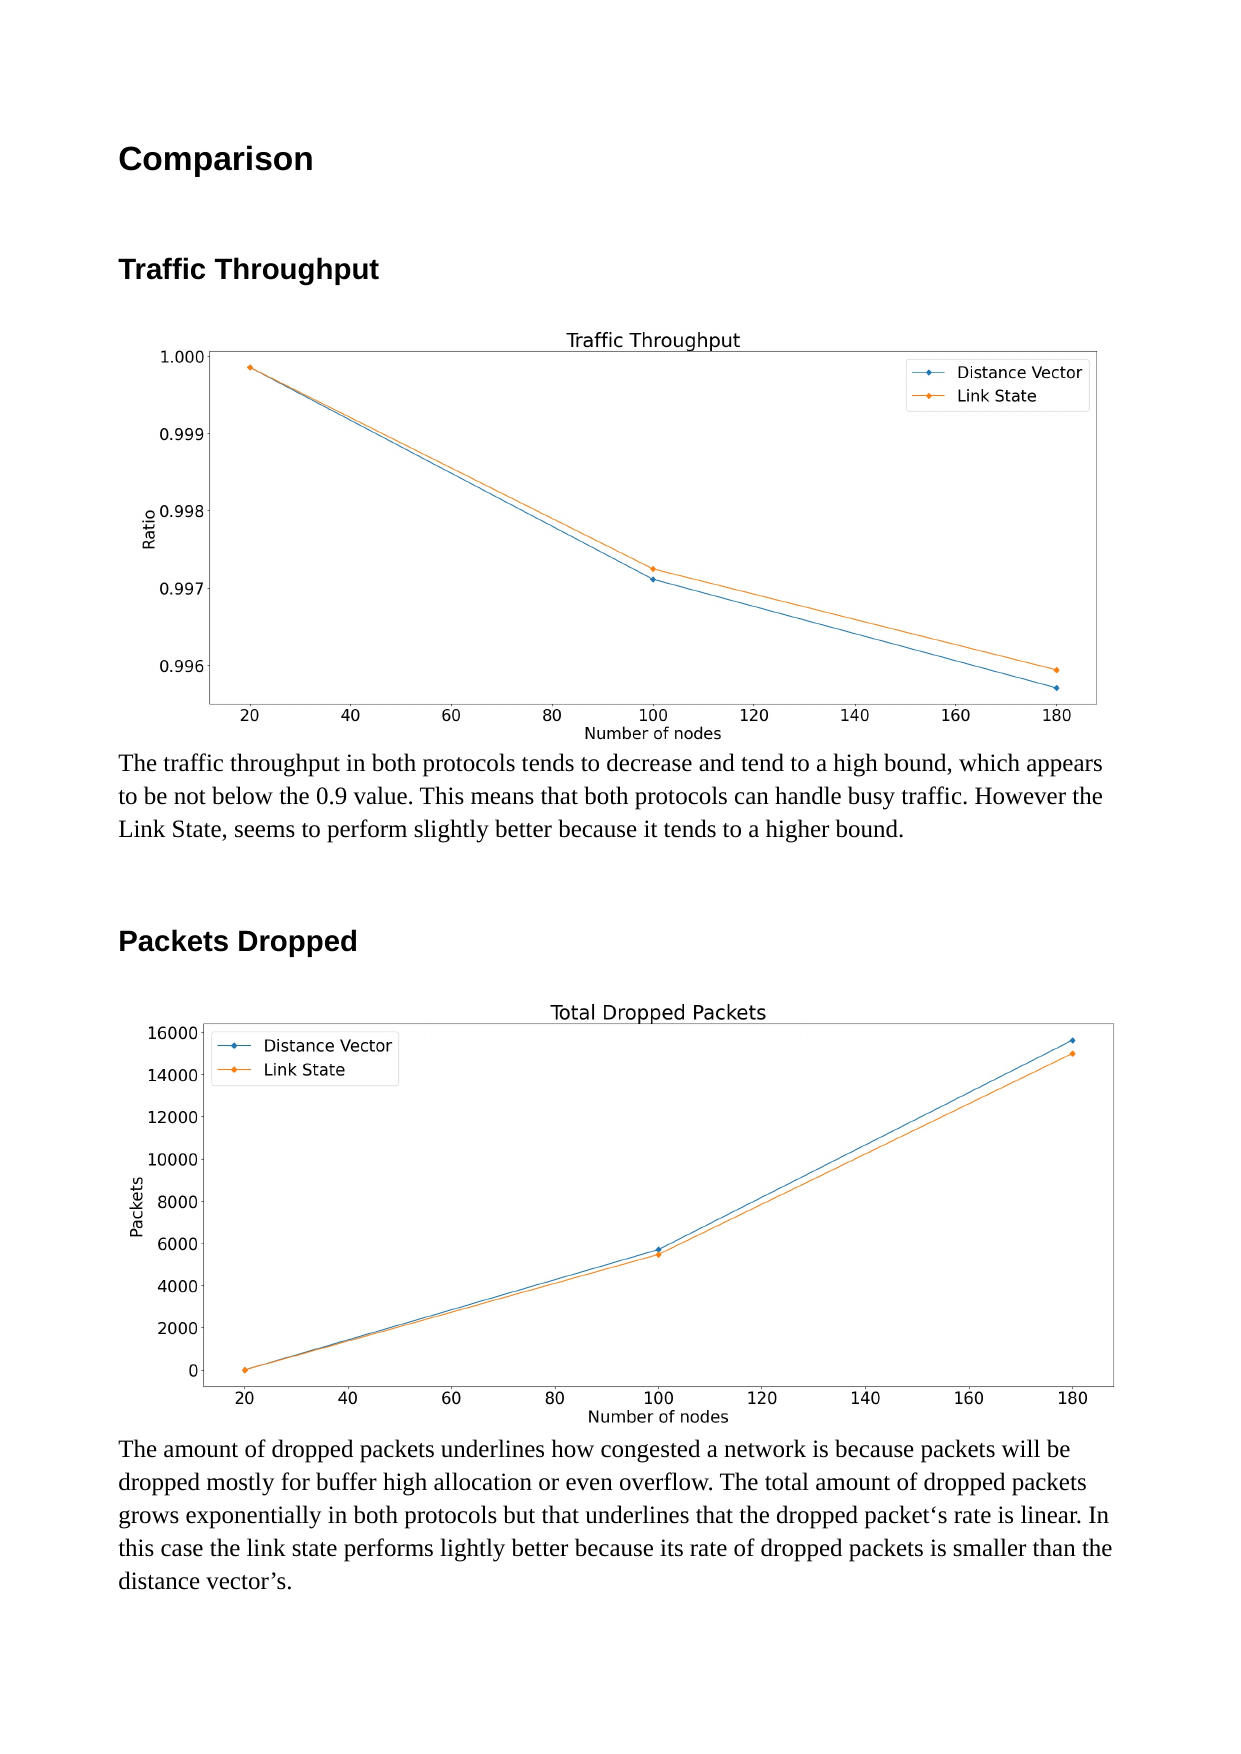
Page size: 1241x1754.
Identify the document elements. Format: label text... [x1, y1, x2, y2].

text [118, 970, 1122, 987]
text The traffic throughput in both protocols tends to decrease and tend to a high bound, which appears to be not below the 0.9 value. This means that both protocols can handle busy traffic. However the Link State, seems to perform slightly better because it tends to a higher bound. [118, 298, 1122, 843]
subtitle Comparison [118, 139, 1122, 178]
picture [130, 323, 1117, 744]
subtitle Traffic Throughput [118, 252, 1122, 286]
subtitle Packets Dropped [118, 924, 1122, 958]
text The amount of dropped packets underlines how congested a network is because packets will be dropped mostly for buffer high allocation or even overflow. The total amount of dropped packets grows exponentially in both protocols but that underlines that the dropped packet‘s rate is linear. In this case the link state performs lightly better because its rate of dropped packets is smaller than the distance vector’s. [118, 1430, 1122, 1595]
picture [114, 987, 1128, 1430]
